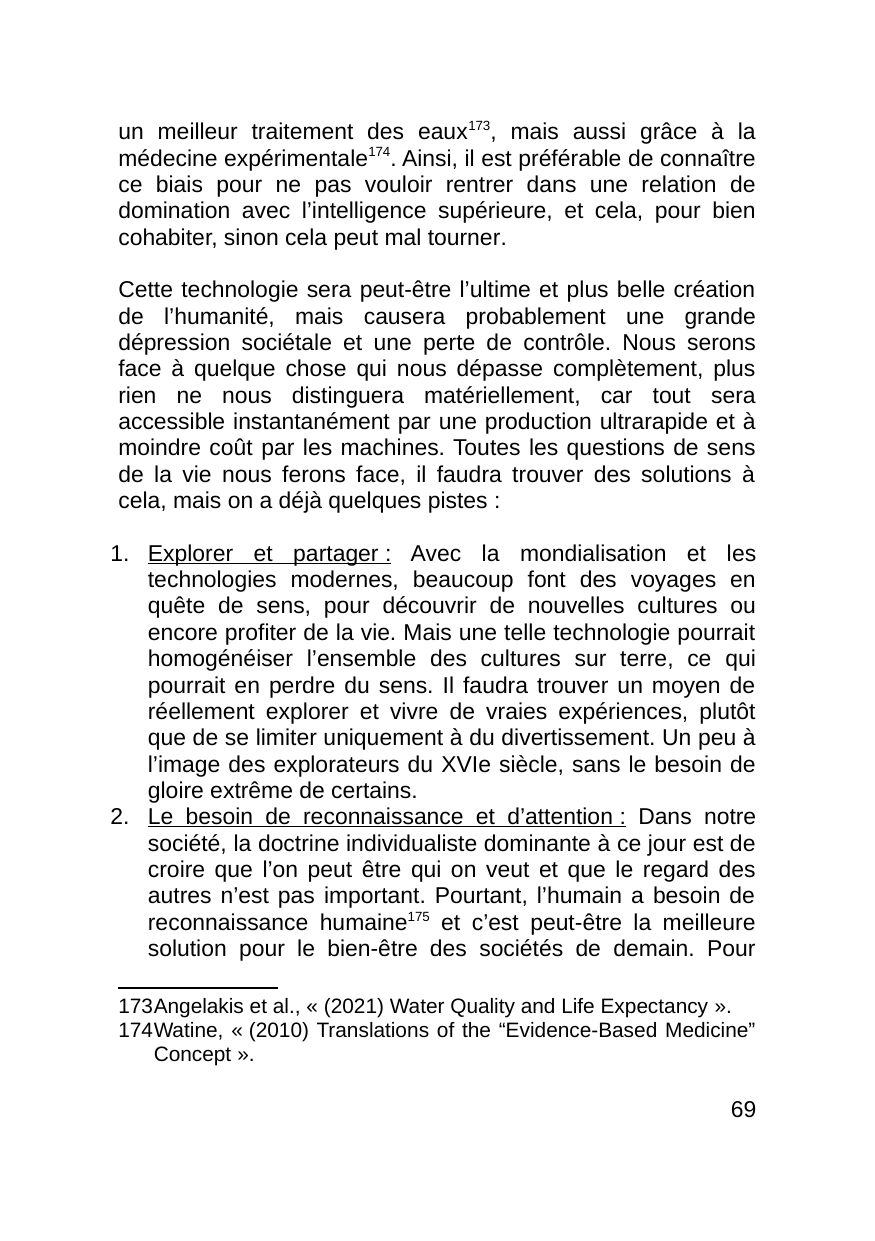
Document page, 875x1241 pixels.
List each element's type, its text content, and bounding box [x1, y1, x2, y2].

text Angelakis et al., « (2021) Water Quality and Life Expectancy ». [118, 994, 756, 1018]
list Le besoin de reconnaissance et d’attention : Dans notre société, la doctrine individualiste dominante à ce jour est de croire que l’on peut être qui on veut et que le regard des autres n’est pas important. Pourtant, l’humain a besoin de reconnaissance humaine et c’est peut-être la meilleure solution pour le bien-être des sociétés de demain. Pour [110, 803, 756, 961]
text un meilleur traitement des eaux, mais aussi grâce à la médecine expérimentale. Ainsi, il est préférable de connaître ce biais pour ne pas vouloir rentrer dans une relation de domination avec l’intelligence supérieure, et cela, pour bien cohabiter, sinon cela peut mal tourner. [118, 118, 756, 250]
text Cette technologie sera peut-être l’ultime et plus belle création de l’humanité, mais causera probablement une grande dépression sociétale et une perte de contrôle. Nous serons face à quelque chose qui nous dépasse complètement, plus rien ne nous distinguera matériellement, car tout sera accessible instantanément par une production ultrarapide et à moindre coût par les machines. Toutes les questions de sens de la vie nous ferons face, il faudra trouver des solutions à cela, mais on a déjà quelques pistes : [118, 276, 756, 513]
text Watine, « (2010) Translations of the “Evidence-Based Medicine” Concept ». [118, 1018, 756, 1066]
list Explorer et partager : Avec la mondialisation et les technologies modernes, beaucoup font des voyages en quête de sens, pour découvrir de nouvelles cultures ou encore profiter de la vie. Mais une telle technologie pourrait homogénéiser l’ensemble des cultures sur terre, ce qui pourrait en perdre du sens. Il faudra trouver un moyen de réellement explorer et vivre de vraies expériences, plutôt que de se limiter uniquement à du divertissement. Un peu à l’image des explorateurs du XVIe siècle, sans le besoin de gloire extrême de certains. [110, 540, 756, 803]
